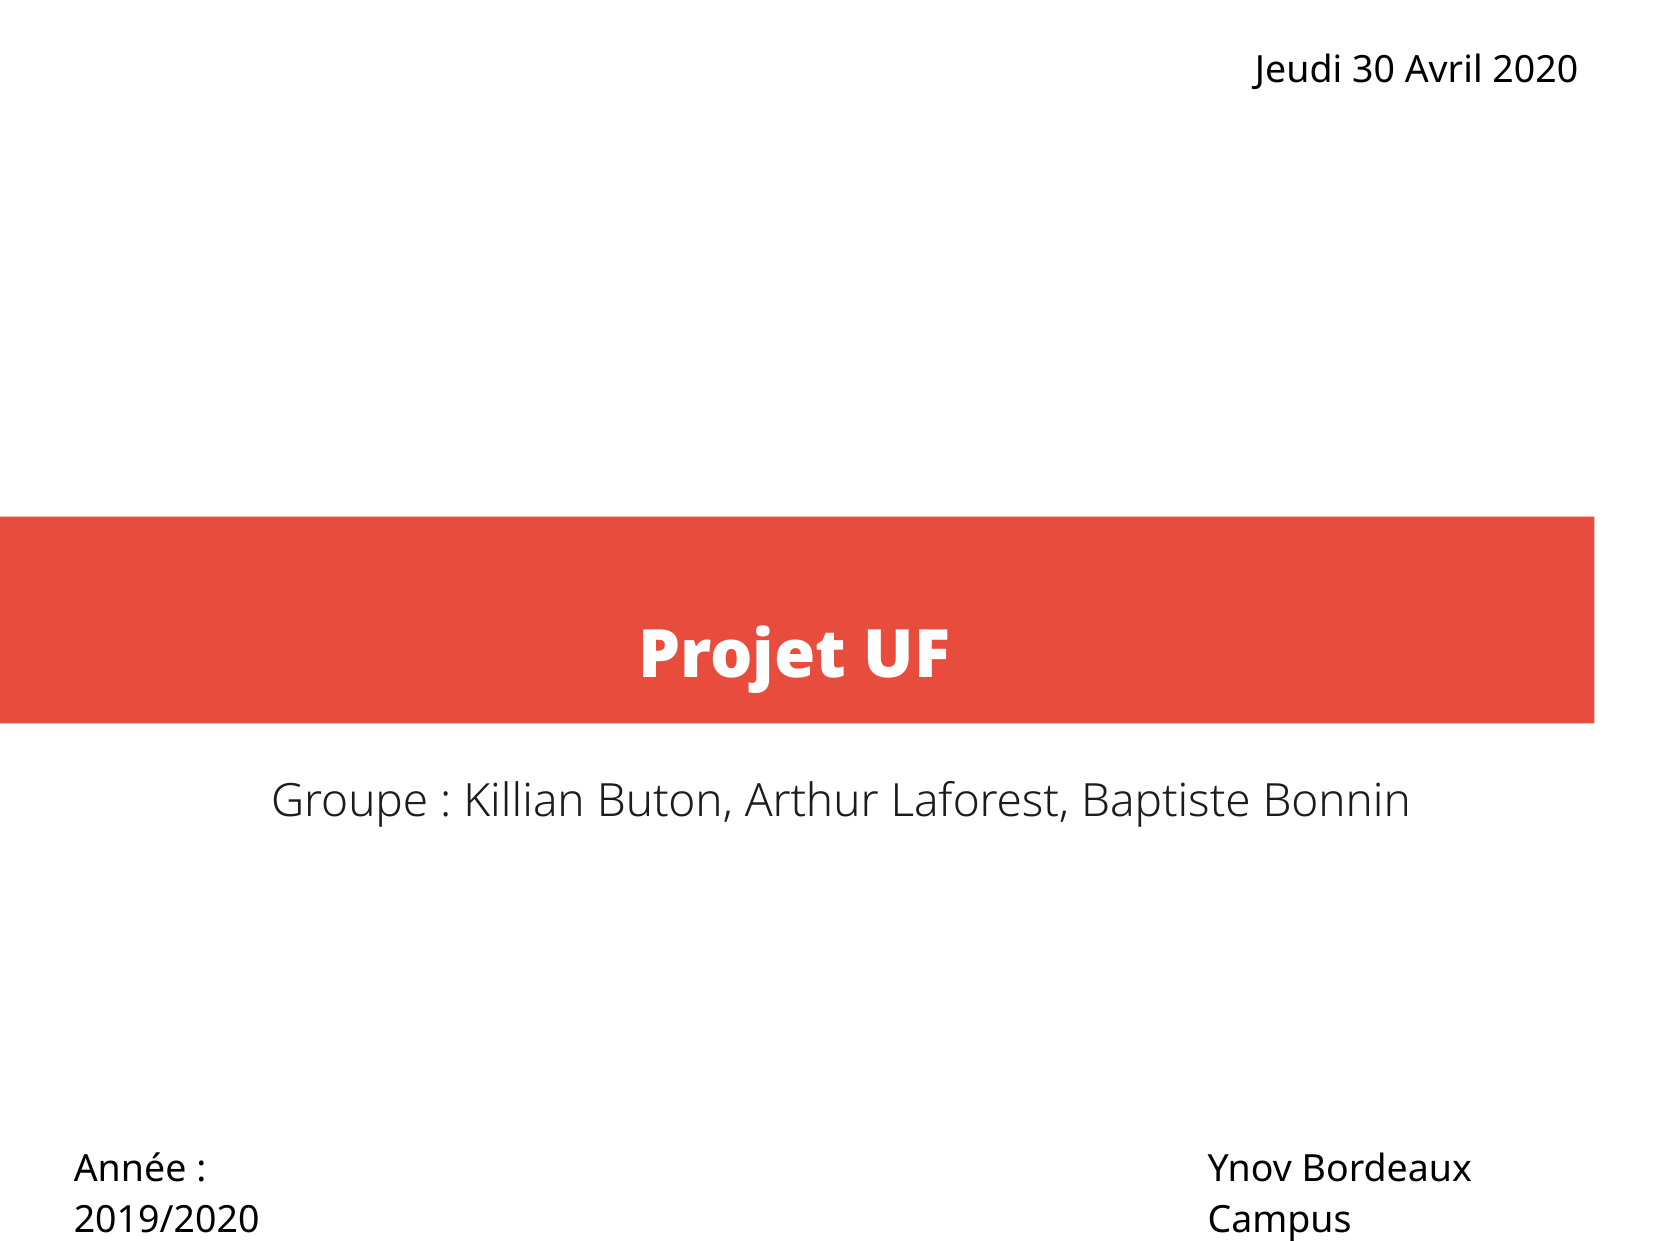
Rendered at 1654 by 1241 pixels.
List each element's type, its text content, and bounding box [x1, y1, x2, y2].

subtitle Groupe : Killian Buton, Arthur Laforest, Baptiste Bonnin [88, 767, 1595, 1182]
text_box Ynov Bordeaux Campus [1192, 1133, 1607, 1236]
title Projet UF [35, 549, 1571, 697]
text_box Jeudi 30 Avril 2020 [1240, 35, 1654, 94]
text_box Année : 2019/2020 [59, 1133, 319, 1236]
